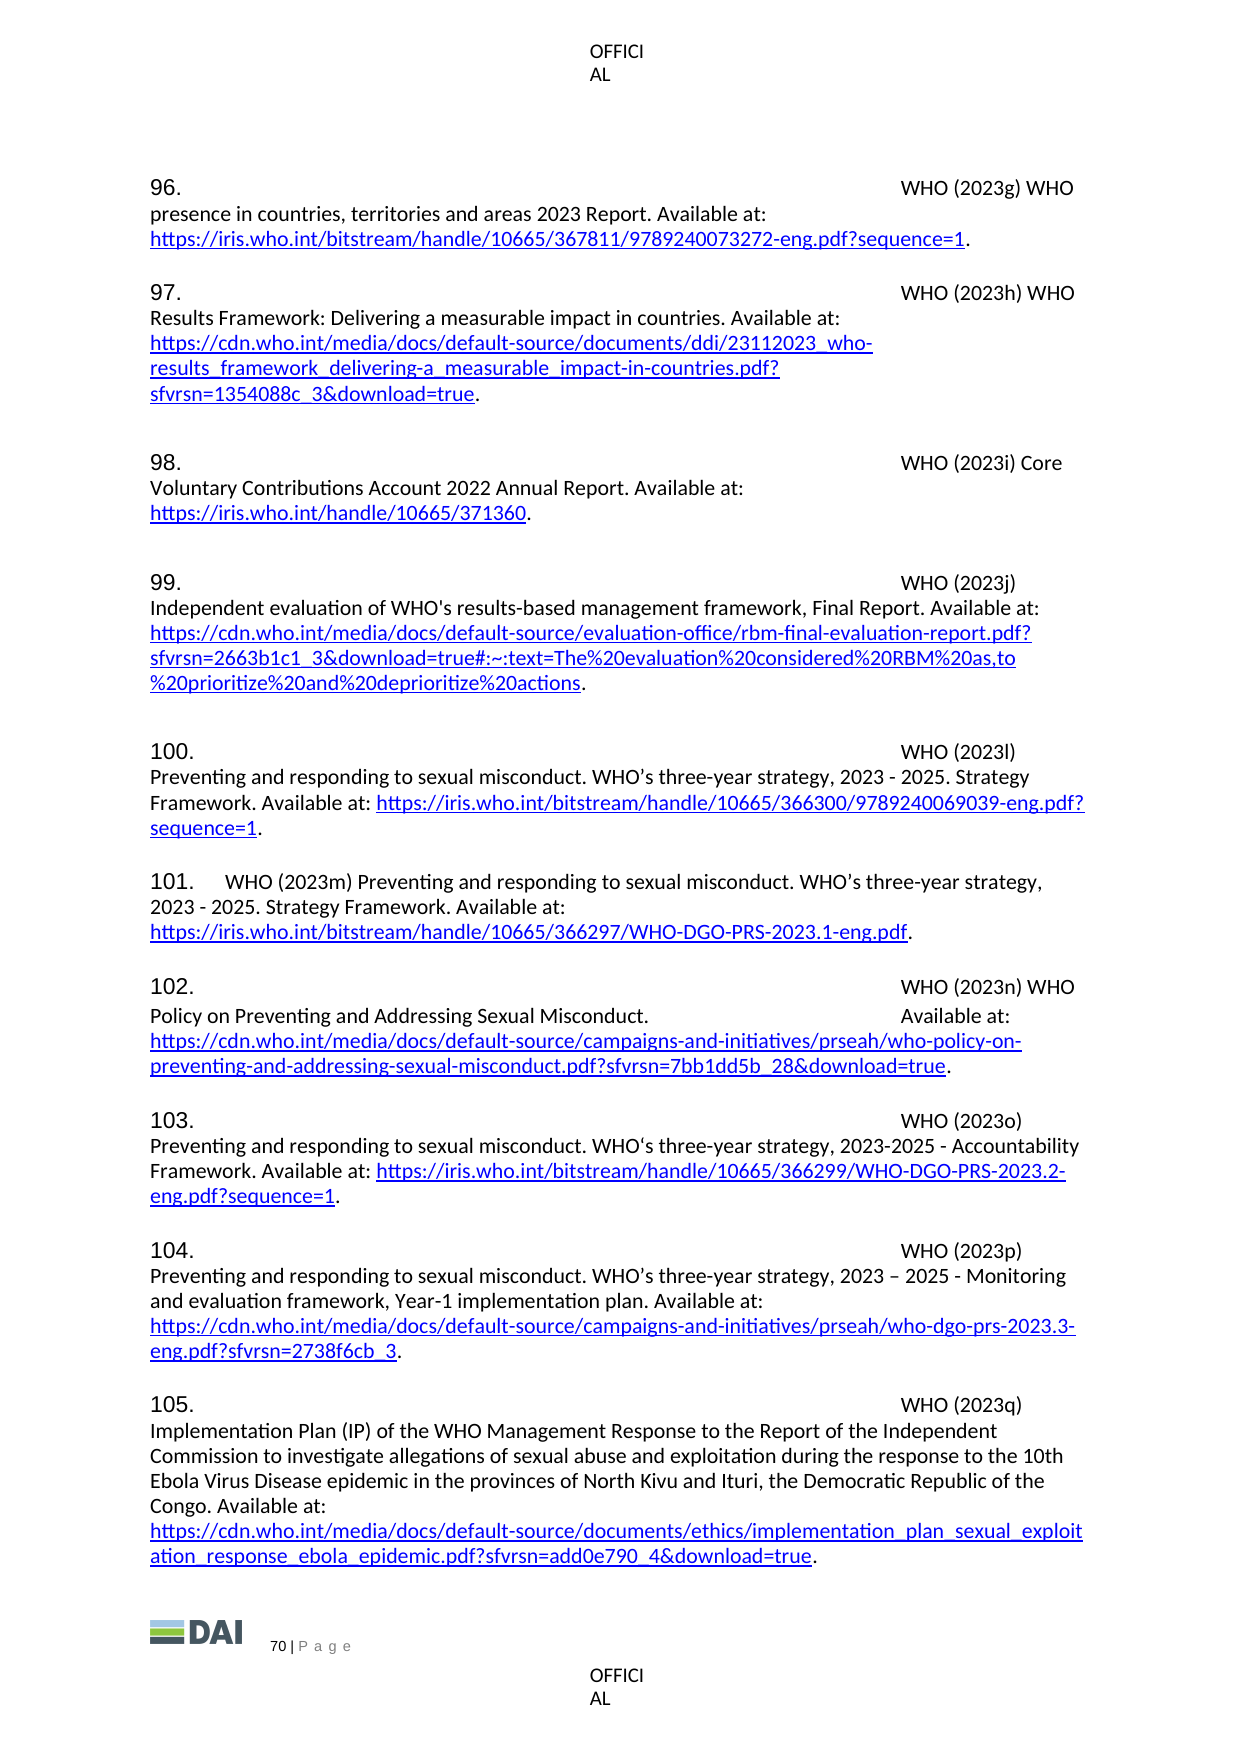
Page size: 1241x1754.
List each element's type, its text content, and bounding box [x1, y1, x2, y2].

list WHO (2023h) WHO Results Framework: Delivering a measurable impact in countries. Available at: https://cdn.who.int/media/docs/default-source/documents/ddi/23112023_who-results_framework_delivering-a_measurable_impact-in-countries.pdf?sfvrsn=1354088c_3&download=true. [150, 280, 1091, 406]
list WHO (2023j) Independent evaluation of WHO's results-based management framework, Final Report. Available at: https://cdn.who.int/media/docs/default-source/evaluation-office/rbm-final-evaluation-report.pdf?sfvrsn=2663b1c1_3&download=true#:~:text=The%20evaluation%20considered%20RBM%20as,to%20prioritize%20and%20deprioritize%20actions. [150, 569, 1091, 696]
list WHO (2023i) Core Voluntary Contributions Account 2022 Annual Report. Available at: https://iris.who.int/handle/10665/371360. [150, 449, 1091, 526]
list WHO (2023g) WHO presence in countries, territories and areas 2023 Report. Available at: https://iris.who.int/bitstream/handle/10665/367811/9789240073272-eng.pdf?sequence=1. [150, 175, 1091, 251]
picture [150, 1620, 242, 1644]
list WHO (2023q) Implementation Plan (IP) of the WHO Management Response to the Report of the Independent Commission to investigate allegations of sexual abuse and exploitation during the response to the 10th Ebola Virus Disease epidemic in the provinces of North Kivu and Ituri, the Democratic Republic of the Congo. Available at: https://cdn.who.int/media/docs/default-source/documents/ethics/implementation_plan_sexual_exploitation_response_ebola_epidemic.pdf?sfvrsn=add0e790_4&download=true. [150, 1392, 1091, 1569]
list WHO (2023m) Preventing and responding to sexual misconduct. WHO’s three-year strategy, 2023 - 2025. Strategy Framework. Available at: https://iris.who.int/bitstream/handle/10665/366297/WHO-DGO-PRS-2023.1-eng.pdf. [150, 869, 1091, 945]
list WHO (2023l) Preventing and responding to sexual misconduct. WHO’s three-year strategy, 2023 - 2025. Strategy Framework. Available at: https://iris.who.int/bitstream/handle/10665/366300/9789240069039-eng.pdf?sequence=1. [150, 739, 1091, 840]
list WHO (2023o) Preventing and responding to sexual misconduct. WHO‘s three-year strategy, 2023-2025 - Accountability Framework. Available at: https://iris.who.int/bitstream/handle/10665/366299/WHO-DGO-PRS-2023.2-eng.pdf?sequence=1. [150, 1107, 1091, 1209]
list WHO (2023n) WHO Policy on Preventing and Addressing Sexual Misconduct. Available at: https://cdn.who.int/media/docs/default-source/campaigns-and-initiatives/prseah/who-policy-on-preventing-and-addressing-sexual-misconduct.pdf?sfvrsn=7bb1dd5b_28&download=true. [150, 973, 1091, 1079]
list WHO (2023p) Preventing and responding to sexual misconduct. WHO’s three-year strategy, 2023 – 2025 - Monitoring and evaluation framework, Year-1 implementation plan. Available at: https://cdn.who.int/media/docs/default-source/campaigns-and-initiatives/prseah/who-dgo-prs-2023.3-eng.pdf?sfvrsn=2738f6cb_3. [150, 1237, 1091, 1364]
